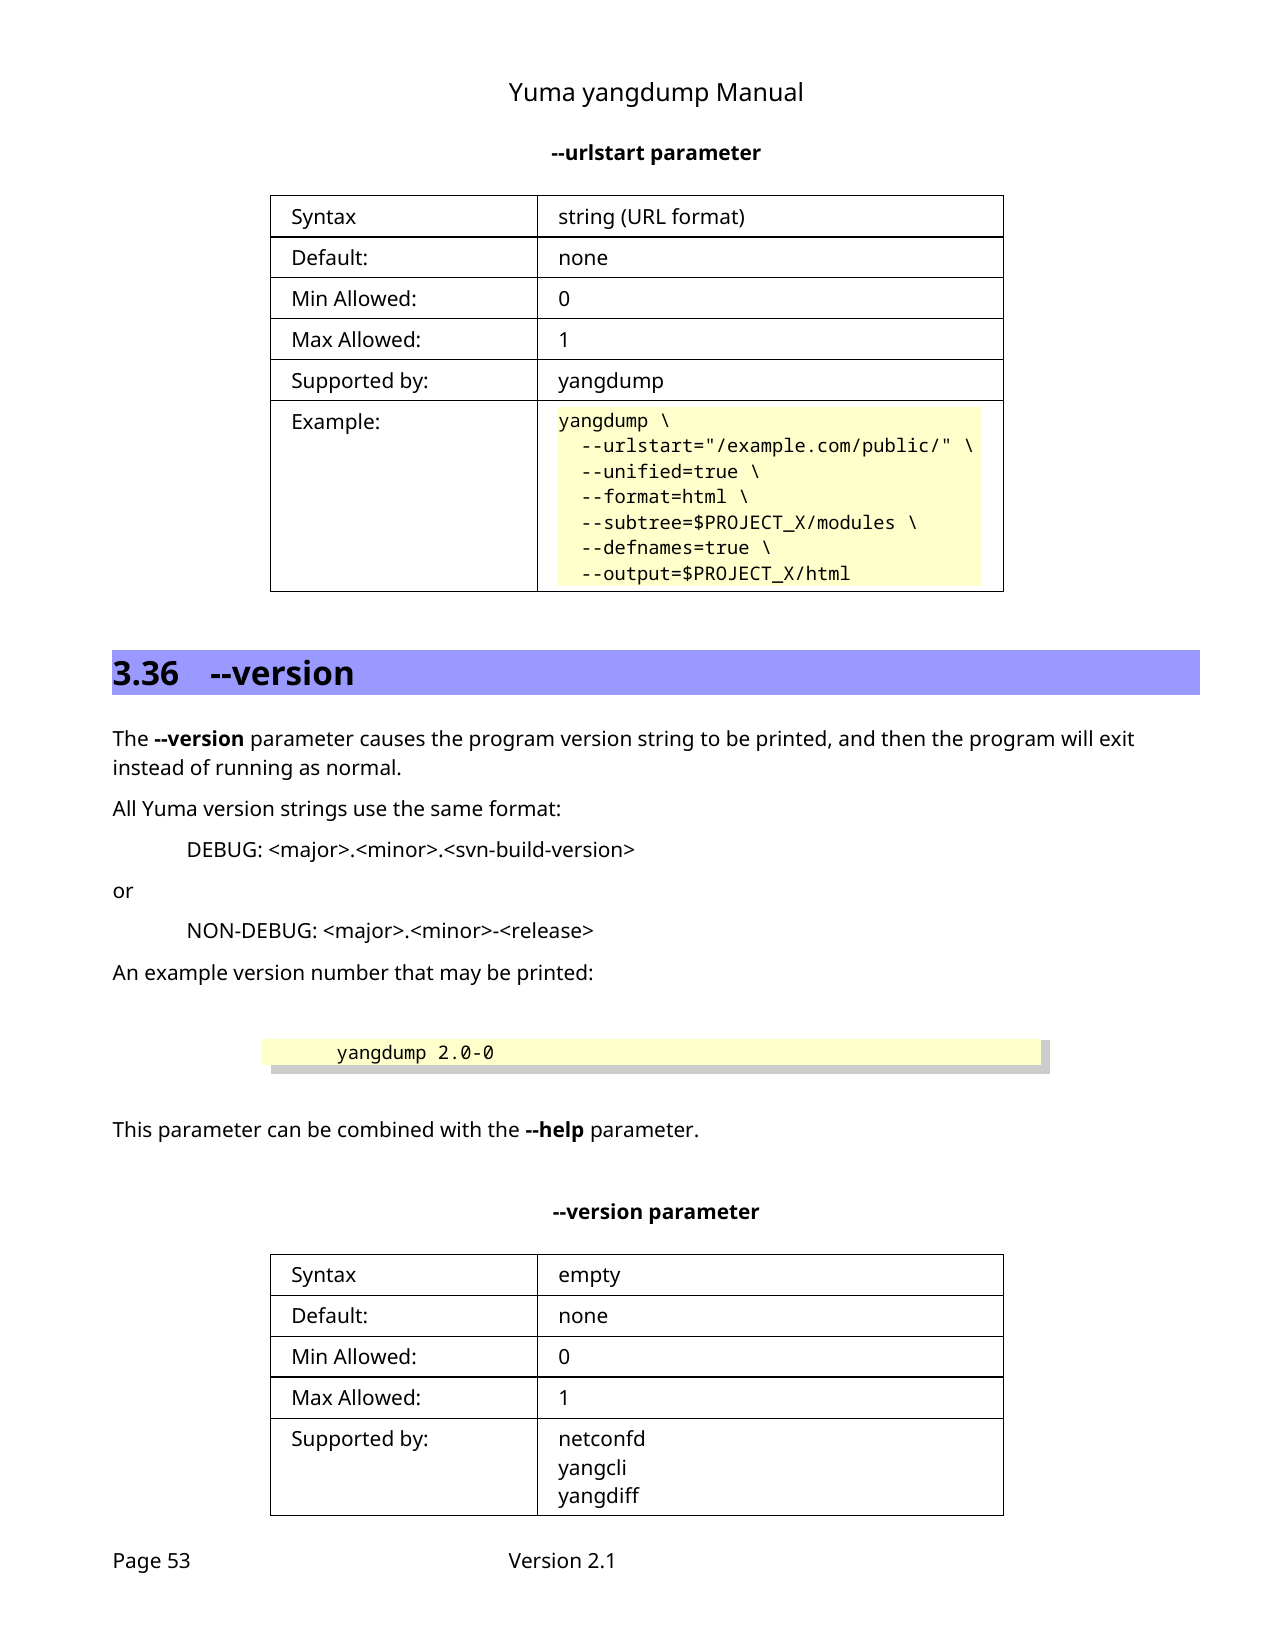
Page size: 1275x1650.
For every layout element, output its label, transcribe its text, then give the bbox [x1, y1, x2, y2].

table_cell Min Allowed: [271, 1337, 537, 1376]
table_cell Supported by: [271, 1419, 537, 1515]
table_cell Default: [271, 1296, 537, 1336]
text All Yuma version strings use the same format: [112, 794, 1200, 822]
table_cell Default: [271, 238, 537, 277]
table_cell 1 [538, 1378, 1003, 1417]
table_cell yangdump \ --urlstart="/example.com/public/" \ --unified=true \ --format=html \ --subtree=$PROJECT_X/modules \ --defnames=true \ --output=$PROJECT_X/html [538, 401, 1003, 591]
table_header Syntax [271, 196, 537, 236]
table_header string (URL format) [538, 196, 1003, 236]
subtitle --version [112, 650, 1200, 695]
table_cell 0 [538, 1337, 1003, 1376]
table_cell 0 [538, 278, 1003, 318]
table_cell none [538, 1296, 1003, 1336]
text NON-DEBUG: <major>.<minor>-<release> [112, 917, 1200, 945]
table_cell 1 [538, 319, 1003, 359]
text An example version number that may be printed: [112, 958, 1200, 986]
table_cell none [538, 238, 1003, 277]
table_header empty [538, 1255, 1003, 1294]
table_cell Supported by: [271, 360, 537, 400]
text The --version parameter causes the program version string to be printed, and then the program will exit instead of running as normal. [112, 724, 1200, 781]
table_cell Max Allowed: [271, 1378, 537, 1417]
subtitle --version parameter [127, 1197, 1185, 1225]
table_cell Max Allowed: [271, 319, 537, 359]
table_header Syntax [271, 1255, 537, 1294]
table_cell netconfd yangcli yangdiff [538, 1419, 1003, 1515]
text This parameter can be combined with the --help parameter. [112, 1115, 1200, 1143]
table_cell yangdump [538, 360, 1003, 400]
subtitle --urlstart parameter [127, 138, 1185, 167]
text yangdump 2.0-0 [262, 1039, 1041, 1065]
table_cell Min Allowed: [271, 278, 537, 318]
text DEBUG: <major>.<minor>.<svn-build-version> [112, 835, 1200, 863]
table_cell Example: [271, 401, 537, 591]
text or [112, 876, 1200, 904]
